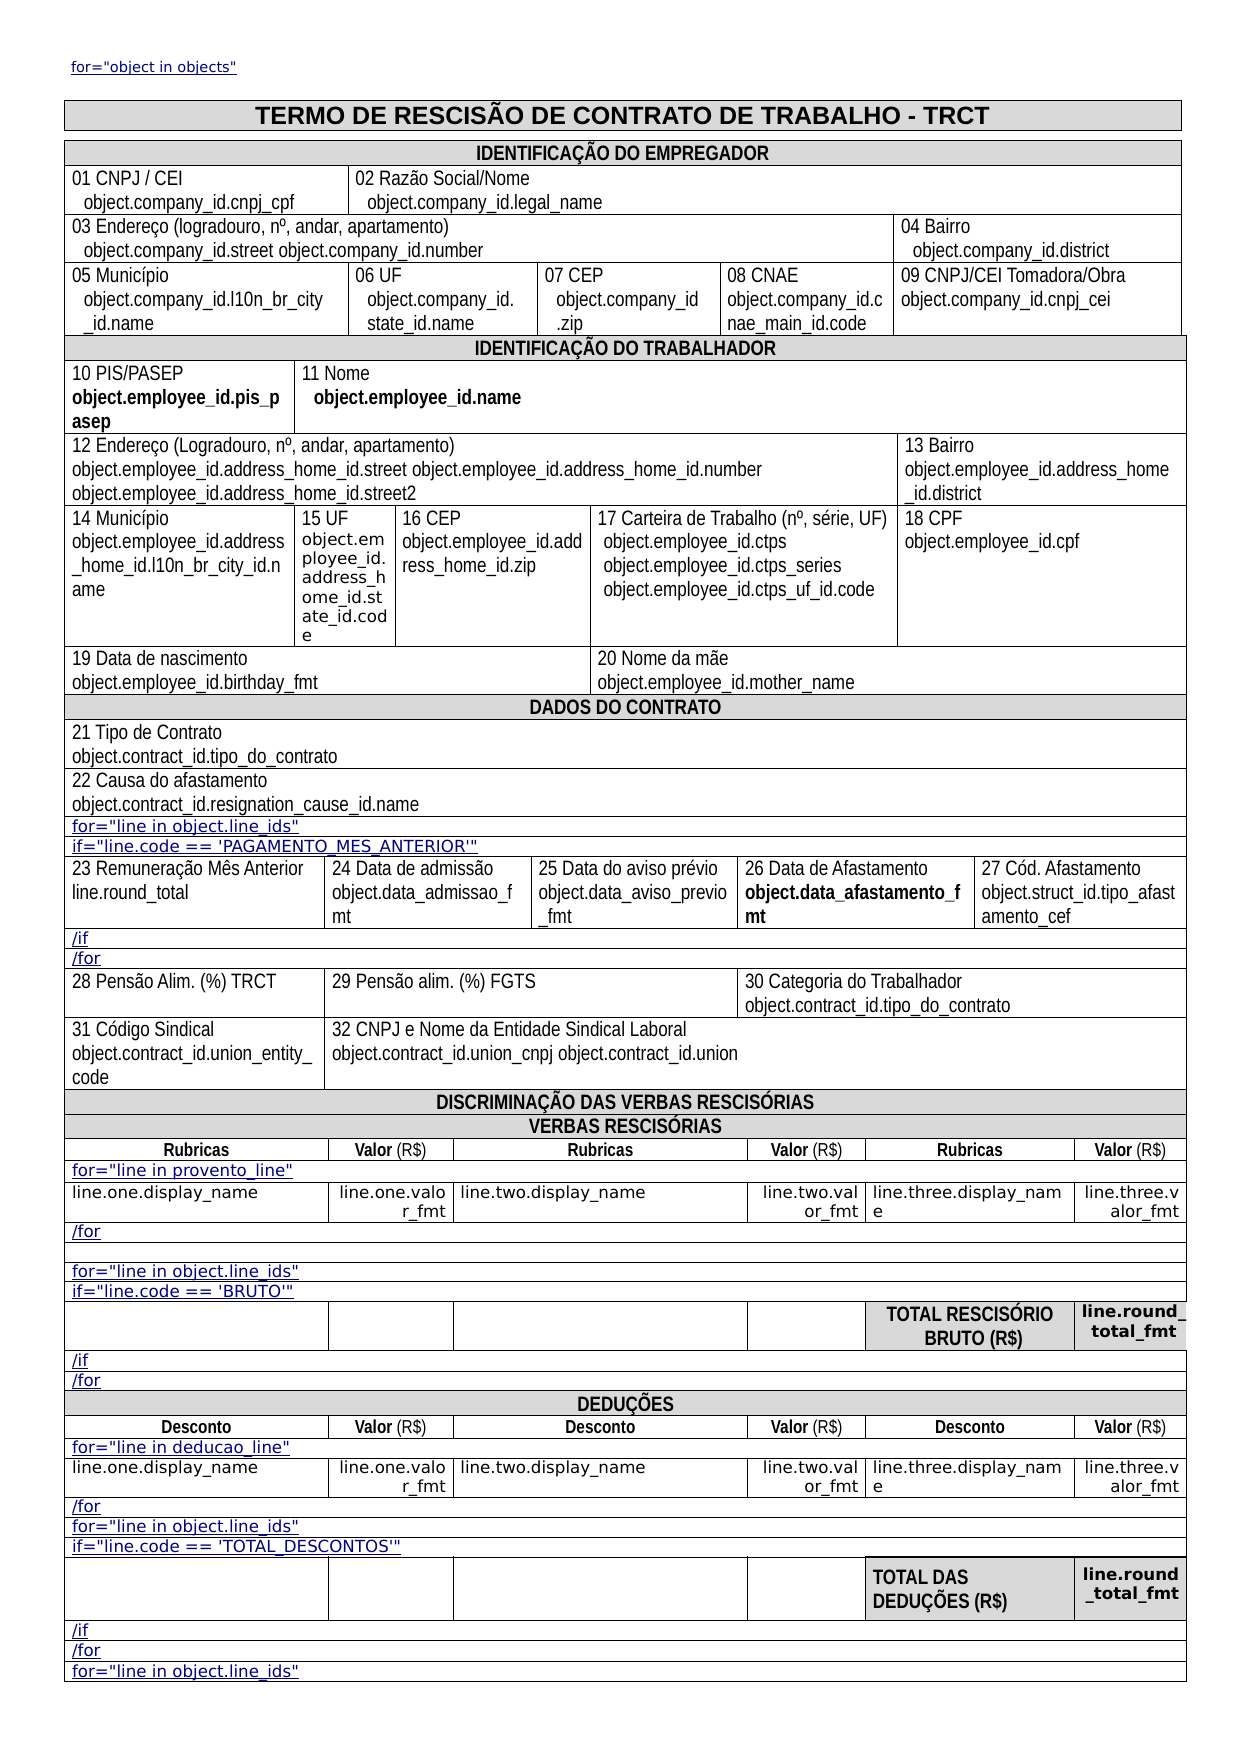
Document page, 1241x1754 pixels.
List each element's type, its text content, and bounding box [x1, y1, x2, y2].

table_cell 26 Data de Afastamento object.data_afastamento_fmt [738, 857, 974, 928]
table_cell [748, 1302, 865, 1350]
table_cell 28 Pensão Alim. (%) TRCT [65, 969, 324, 1016]
table_cell TOTAL RESCISÓRIO BRUTO (R$) [866, 1302, 1074, 1350]
table_cell line.one.display_name [65, 1459, 328, 1497]
table_cell /for [65, 949, 1186, 968]
table_cell VERBAS RESCISÓRIAS [65, 1115, 1186, 1138]
table_cell line.two.valor_fmt [748, 1183, 865, 1222]
table_cell 17 Carteira de Trabalho (nº, série, UF) object.employee_id.ctps object.employee_id.ctps_series object.employee_id.ctps_uf_id.code [591, 506, 897, 646]
table_cell [454, 1302, 747, 1350]
table_cell 29 Pensão alim. (%) FGTS [325, 969, 737, 1016]
table_cell for="line in object.line_ids" [65, 1662, 1186, 1681]
table_cell 18 CPF object.employee_id.cpf [898, 506, 1186, 646]
table_cell Desconto [65, 1416, 328, 1437]
table_header IDENTIFICAÇÃO DO EMPREGADOR [65, 141, 1181, 165]
table_cell for="line in object.line_ids" [65, 1518, 1186, 1536]
table_cell line.two.valor_fmt [748, 1459, 865, 1497]
table_cell 05 Município object.company_id.l10n_br_city_id.name [65, 263, 348, 334]
table_cell [454, 1558, 747, 1620]
table_cell line.three.display_name [866, 1183, 1074, 1222]
table_cell 24 Data de admissão object.data_admissao_fmt [325, 857, 531, 928]
table_header IDENTIFICAÇÃO DO TRABALHADOR [65, 336, 1186, 360]
table_cell 01 CNPJ / CEI object.company_id.cnpj_cpf [65, 166, 348, 214]
table_cell 10 PIS/PASEP object.employee_id.pis_pasep [65, 361, 294, 432]
table_cell /for [65, 1641, 1186, 1661]
table_cell line.round_total_fmt [1075, 1558, 1186, 1620]
table_cell 16 CEP object.employee_id.address_home_id.zip [396, 506, 590, 646]
table_cell [329, 1558, 453, 1620]
table_cell line.one.display_name [65, 1183, 328, 1222]
table_cell line.one.valor_fmt [329, 1459, 453, 1497]
table_cell 06 UF object.company_id.state_id.name [349, 263, 537, 334]
table_cell if="line.code == 'PAGAMENTO_MES_ANTERIOR'" [65, 837, 1186, 856]
table_cell [65, 1558, 328, 1620]
table_cell line.round_total_fmt [1075, 1302, 1186, 1350]
table_cell 11 Nome object.employee_id.name [295, 361, 1186, 432]
table_cell if="line.code == 'TOTAL_DESCONTOS'" [65, 1538, 1186, 1556]
table_cell line.two.display_name [454, 1459, 747, 1497]
table_cell Valor (R$) [1075, 1416, 1186, 1437]
table_header TERMO DE RESCISÃO DE CONTRATO DE TRABALHO - TRCT [65, 101, 1181, 130]
table_cell Valor (R$) [329, 1416, 453, 1437]
table_cell /for [65, 1372, 1186, 1390]
table_cell for="line in provento_line" [65, 1161, 1186, 1182]
table_cell 12 Endereço (Logradouro, nº, andar, apartamento) object.employee_id.address_home_id.street object.employee_id.address_home_id.number object.employee_id.address_home_id.street2 [65, 434, 897, 505]
table_cell for="line in deducao_line" [65, 1439, 1186, 1457]
table_cell for="line in object.line_ids" [65, 817, 1186, 836]
table_cell 13 Bairro object.employee_id.address_home_id.district [898, 434, 1186, 505]
table_cell line.one.valor_fmt [329, 1183, 453, 1222]
table_cell [65, 1243, 1186, 1261]
table_cell 23 Remuneração Mês Anterior line.round_total [65, 857, 324, 928]
table_cell 09 CNPJ/CEI Tomadora/Obra object.company_id.cnpj_cei [894, 263, 1181, 334]
table_cell Desconto [866, 1416, 1074, 1437]
table_cell line.three.valor_fmt [1075, 1459, 1186, 1497]
table_cell line.three.valor_fmt [1075, 1183, 1186, 1222]
table_cell /for [65, 1223, 1186, 1241]
table_cell 25 Data do aviso prévio object.data_aviso_previo_fmt [532, 857, 737, 928]
table_cell 31 Código Sindical object.contract_id.union_entity_code [65, 1018, 324, 1089]
table_cell 27 Cód. Afastamento object.struct_id.tipo_afastamento_cef [975, 857, 1186, 928]
table_cell 15 UF object.employee_id.address_home_id.state_id.code [295, 506, 395, 646]
table_cell 02 Razão Social/Nome object.company_id.legal_name [349, 166, 1181, 214]
table_cell 03 Endereço (logradouro, nº, andar, apartamento) object.company_id.street object.company_id.number [65, 215, 893, 262]
table_cell DISCRIMINAÇÃO DAS VERBAS RESCISÓRIAS [65, 1090, 1186, 1114]
table_cell Valor (R$) [1075, 1139, 1186, 1160]
table_cell 20 Nome da mãe object.employee_id.mother_name [591, 647, 1186, 694]
table_cell for="line in object.line_ids" [65, 1263, 1186, 1281]
table_cell Valor (R$) [748, 1416, 865, 1437]
table_cell /if [65, 1621, 1186, 1640]
table_cell Rubricas [65, 1139, 328, 1160]
table_cell /for [65, 1498, 1186, 1517]
table_cell 32 CNPJ e Nome da Entidade Sindical Laboral object.contract_id.union_cnpj object.contract_id.union [325, 1018, 1186, 1089]
text for="object in objects" [71, 59, 1169, 76]
table_cell 30 Categoria do Trabalhador object.contract_id.tipo_do_contrato [738, 969, 1186, 1016]
table_cell /if [65, 929, 1186, 948]
table_cell 21 Tipo de Contrato object.contract_id.tipo_do_contrato [65, 720, 1186, 768]
table_cell if="line.code == 'BRUTO'" [65, 1282, 1186, 1301]
table_cell [748, 1558, 865, 1620]
table_cell 22 Causa do afastamento object.contract_id.resignation_cause_id.name [65, 769, 1186, 816]
table_cell Valor (R$) [748, 1139, 865, 1160]
table_cell 19 Data de nascimento object.employee_id.birthday_fmt [65, 647, 590, 694]
table_cell line.two.display_name [454, 1183, 747, 1222]
table_cell 08 CNAE object.company_id.cnae_main_id.code [721, 263, 893, 334]
table_cell DEDUÇÕES [65, 1391, 1186, 1415]
table_cell [329, 1302, 453, 1350]
table_cell /if [65, 1351, 1186, 1371]
table_cell line.three.display_name [866, 1459, 1074, 1497]
table_cell 14 Município object.employee_id.address_home_id.l10n_br_city_id.name [65, 506, 294, 646]
table_cell Desconto [454, 1416, 747, 1437]
table_cell TOTAL DAS DEDUÇÕES (R$) [866, 1558, 1074, 1620]
table_cell [65, 1302, 328, 1350]
table_cell 04 Bairro object.company_id.district [894, 215, 1181, 262]
table_cell Rubricas [454, 1139, 747, 1160]
table_cell Valor (R$) [329, 1139, 453, 1160]
table_cell Rubricas [866, 1139, 1074, 1160]
table_cell 07 CEP object.company_id.zip [538, 263, 720, 334]
table_cell DADOS DO CONTRATO [65, 695, 1186, 719]
